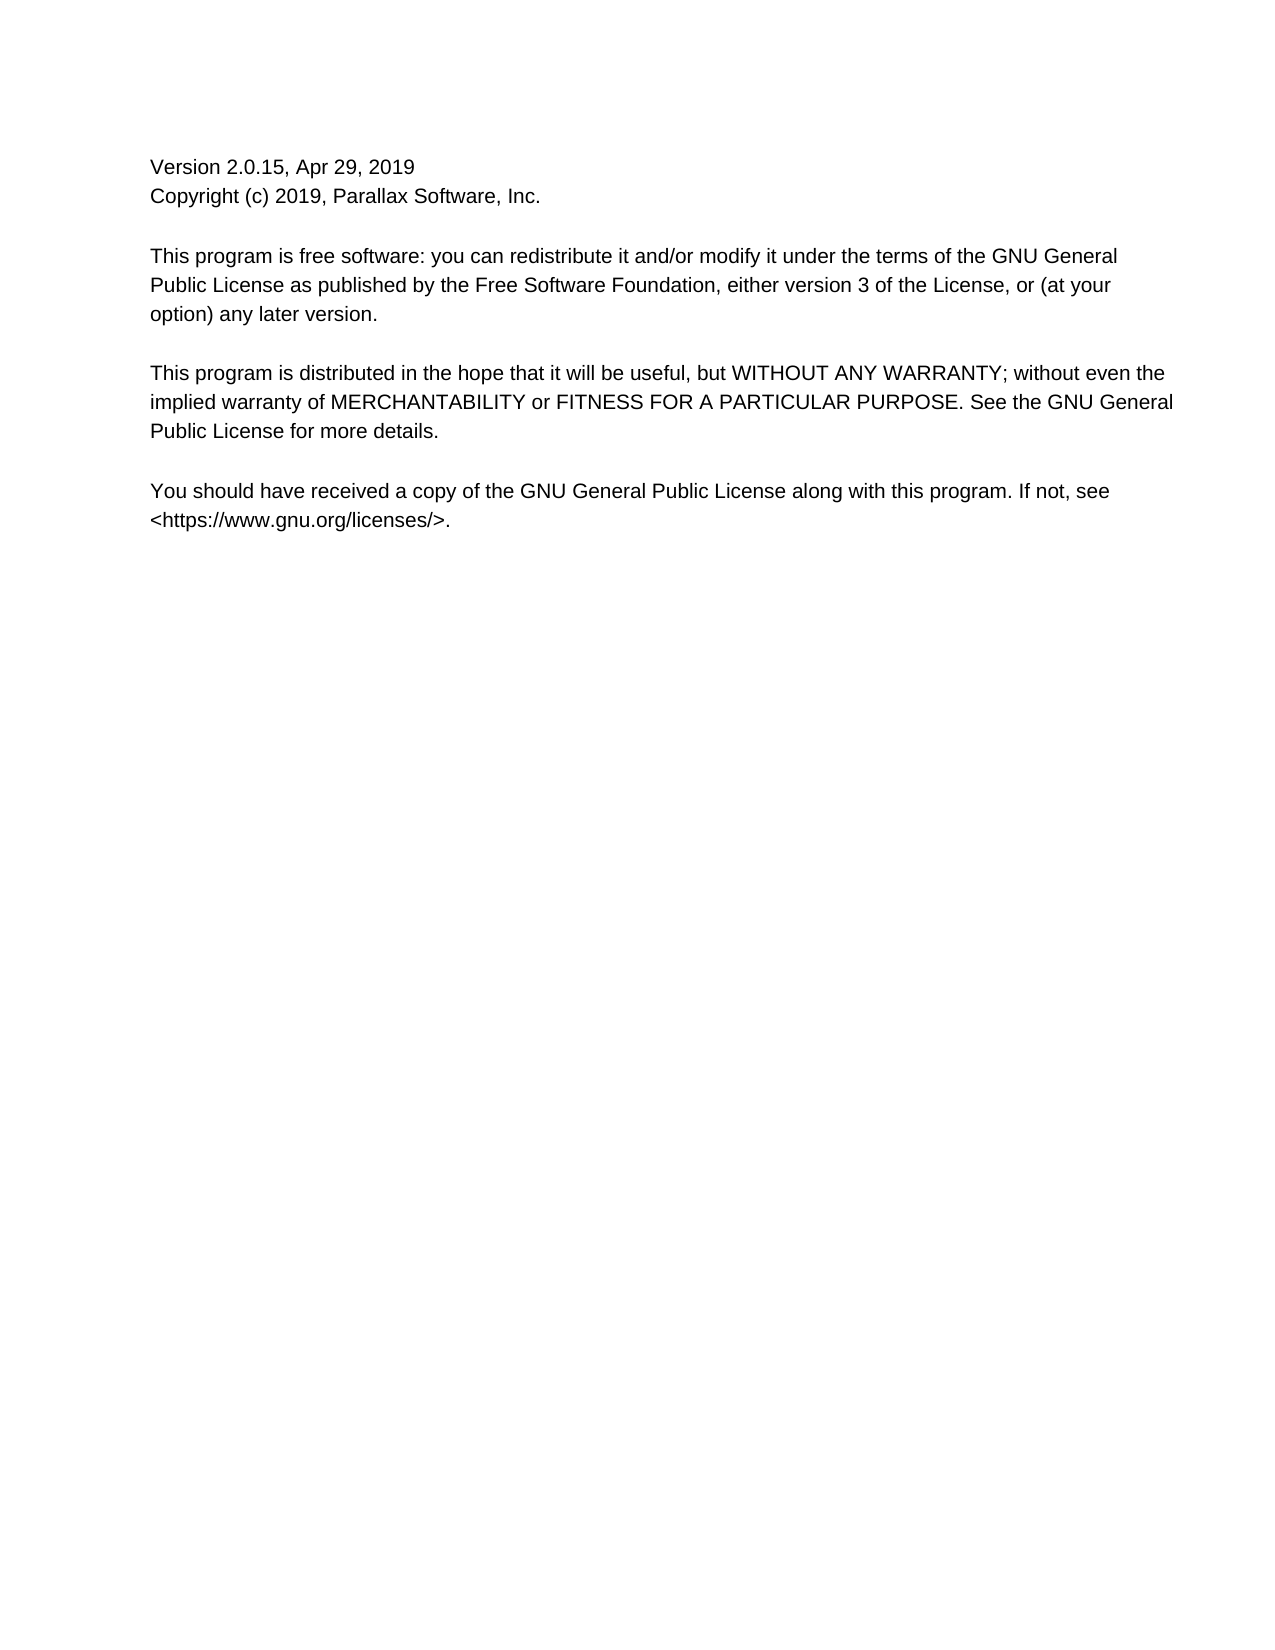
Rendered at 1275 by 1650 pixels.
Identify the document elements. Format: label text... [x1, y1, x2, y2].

text You should have received a copy of the GNU General Public License along with this program. If not, see <https://www.gnu.org/licenses/>. [150, 473, 1180, 532]
text This program is free software: you can redistribute it and/or modify it under the terms of the GNU General Public License as published by the Free Software Foundation, either version 3 of the License, or (at your option) any later version. [150, 238, 1180, 326]
text This program is distributed in the hope that it will be useful, but WITHOUT ANY WARRANTY; without even the implied warranty of MERCHANTABILITY or FITNESS FOR A PARTICULAR PURPOSE. See the GNU General Public License for more details. [150, 356, 1180, 443]
text Version 2.0.15, Apr 29, 2019 Copyright (c) 2019, Parallax Software, Inc. [150, 150, 1180, 208]
